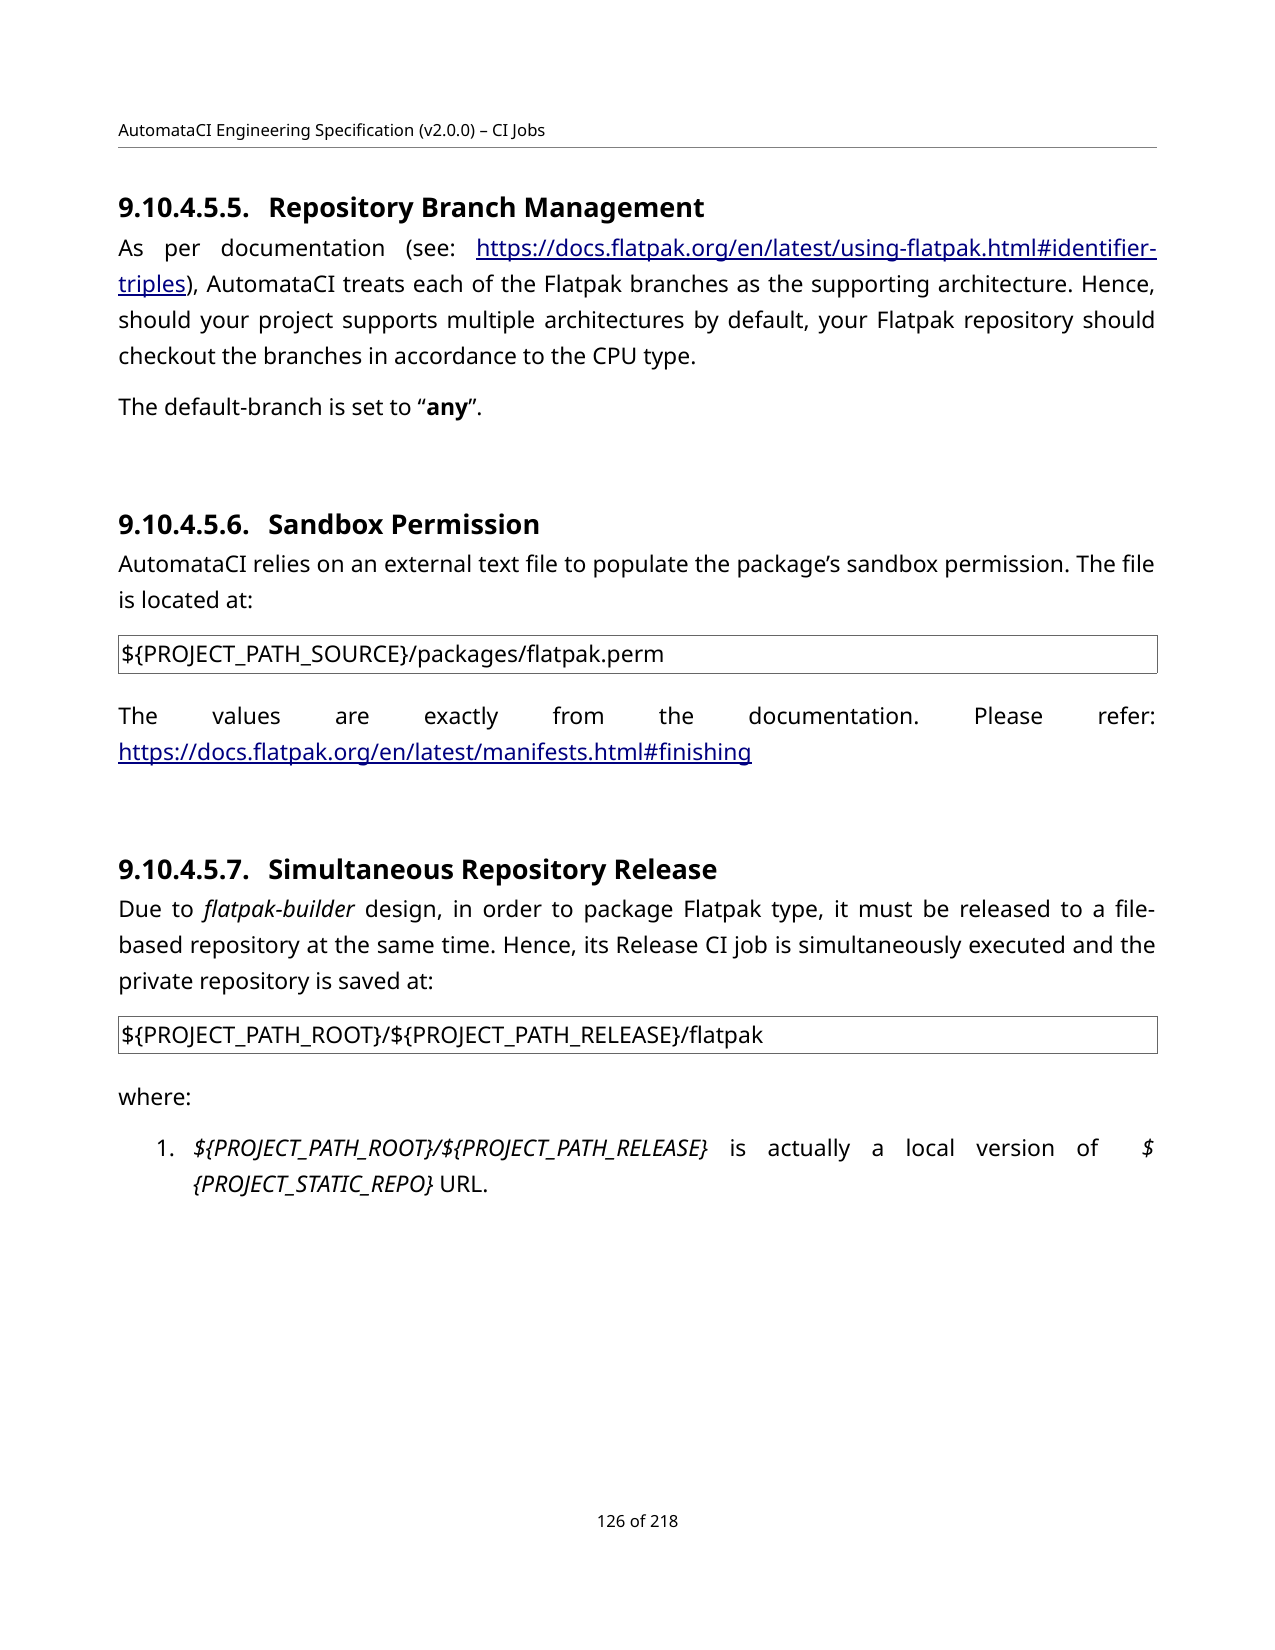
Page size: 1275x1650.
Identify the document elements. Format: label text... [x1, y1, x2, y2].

text As per documentation (see: https://docs.flatpak.org/en/latest/using-flatpak.html#identifier-triples), AutomataCI treats each of the Flatpak branches as the supporting architecture. Hence, should your project supports multiple architectures by default, your Flatpak repository should checkout the branches in accordance to the CPU type. [118, 232, 1157, 371]
text ${PROJECT_PATH_ROOT}/${PROJECT_PATH_RELEASE}/flatpak [119, 1017, 1157, 1053]
text where: [118, 1081, 1157, 1112]
text The values are exactly from the documentation. Please refer: https://docs.flatpak.org/en/latest/manifests.html#finishing [118, 700, 1157, 767]
text AutomataCI relies on an external text file to populate the package’s sandbox permission. The file is located at: [118, 548, 1157, 615]
subtitle Sandbox Permission [118, 505, 1157, 542]
text Due to flatpak-builder design, in order to package Flatpak type, it must be released to a file-based repository at the same time. Hence, its Release CI job is simultaneously executed and the private repository is saved at: [118, 893, 1157, 996]
list ${PROJECT_PATH_ROOT}/${PROJECT_PATH_RELEASE} is actually a local version of ${PROJECT_STATIC_REPO} URL. [156, 1132, 1157, 1199]
text The default-branch is set to “any”. [118, 391, 1157, 422]
subtitle Simultaneous Repository Release [118, 850, 1157, 887]
subtitle Repository Branch Management [118, 189, 1157, 226]
text ${PROJECT_PATH_SOURCE}/packages/flatpak.perm [119, 636, 1157, 673]
